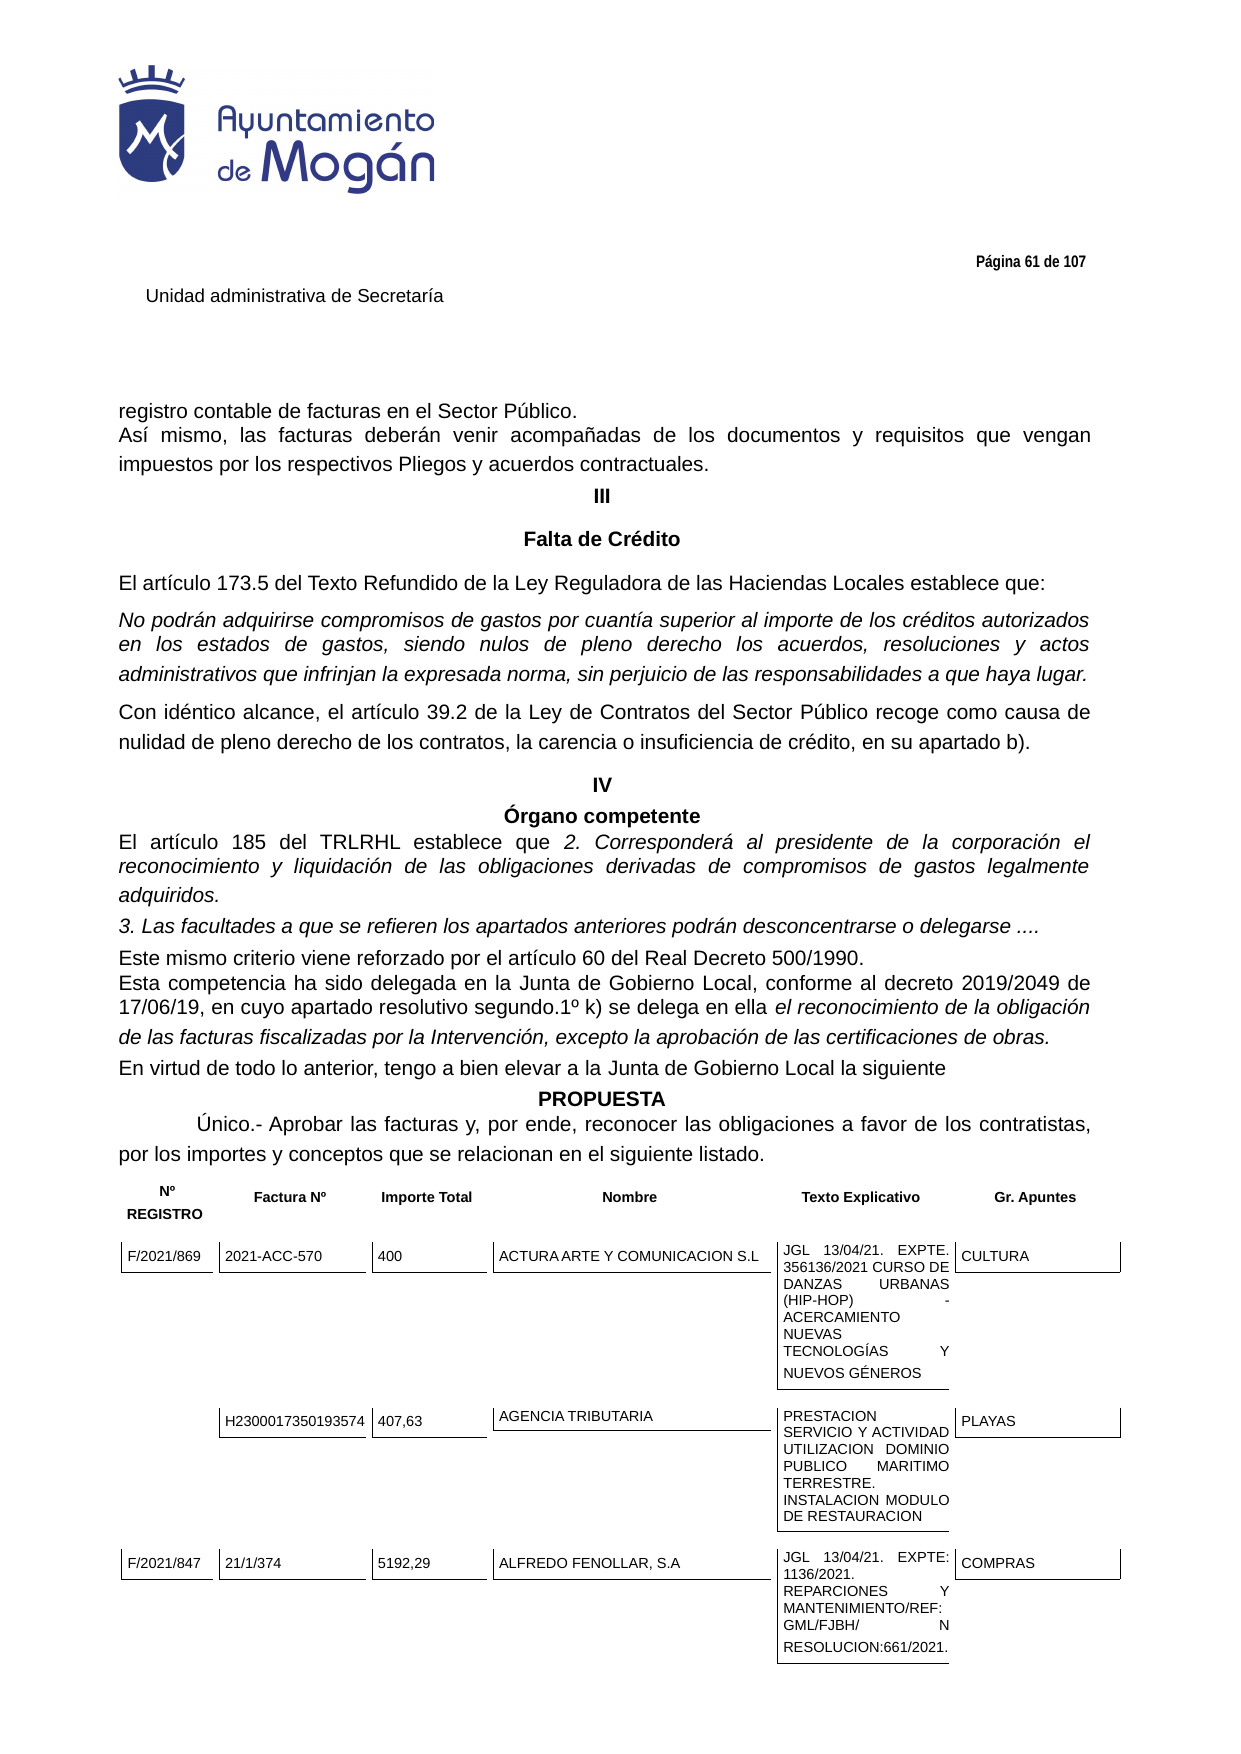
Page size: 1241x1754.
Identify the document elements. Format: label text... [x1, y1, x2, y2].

text III [118, 478, 1092, 509]
text IV [118, 767, 1092, 798]
text Este mismo criterio viene reforzado por el artículo 60 del Real Decreto 500/1990. [118, 940, 1092, 971]
text Único.- Aprobar las facturas y, por ende, reconocer las obligaciones a favor de los contratistas, por los importes y conceptos que se relacionan en el siguiente listado. [118, 1112, 1092, 1167]
text Falta de Crédito [118, 521, 1092, 552]
table_header Factura Nº [216, 1180, 369, 1239]
table_cell PLAYAS [952, 1405, 1123, 1546]
table_cell F/2021/869 [118, 1239, 216, 1404]
text Esta competencia ha sido delegada en la Junta de Gobierno Local, conforme al decreto 2019/2049 de 17/06/19, en cuyo apartado resolutivo segundo.1º k) se delega en ella el reconocimiento de la obligación de las facturas fiscalizadas por la Intervención, excepto la aprobación de las certificaciones de obras. [118, 971, 1092, 1050]
text No podrán adquirirse compromisos de gastos por cuantía superior al importe de los créditos autorizados en los estados de gastos, siendo nulos de pleno derecho los acuerdos, resoluciones y actos administrativos que infrinjan la expresada norma, sin perjuicio de las responsabilidades a que haya lugar. [118, 608, 1092, 687]
table_cell 2021-ACC-570 [216, 1239, 369, 1404]
table_cell AGENCIA TRIBUTARIA [490, 1405, 774, 1546]
text registro contable de facturas en el Sector Público. [118, 399, 1092, 423]
text El artículo 173.5 del Texto Refundido de la Ley Reguladora de las Haciendas Locales establece que: [118, 565, 1092, 596]
table_cell 5192,29 [369, 1546, 490, 1678]
table_cell JGL 13/04/21. EXPTE: 1136/2021. REPARCIONES Y MANTENIMIENTO/REF:GML/FJBH/ N RESOLUCION:661/2021. [774, 1546, 952, 1678]
text Con idéntico alcance, el artículo 39.2 de la Ley de Contratos del Sector Público recoge como causa de nulidad de pleno derecho de los contratos, la carencia o insuficiencia de crédito, en su apartado b). [118, 700, 1092, 755]
text En virtud de todo lo anterior, tengo a bien elevar a la Junta de Gobierno Local la siguiente [118, 1050, 1092, 1081]
table_cell 21/1/374 [216, 1546, 369, 1678]
table_header Texto Explicativo [774, 1180, 952, 1239]
table_cell 400 [369, 1239, 490, 1404]
table_header Gr. Apuntes [952, 1180, 1123, 1239]
text 3. Las facultades a que se refieren los apartados anteriores podrán desconcentrarse o delegarse .... [118, 909, 1092, 940]
text El artículo 185 del TRLRHL establece que 2. Corresponderá al presidente de la corporación el reconocimiento y liquidación de las obligaciones derivadas de compromisos de gastos legalmente adquiridos. [118, 829, 1092, 909]
table_cell ALFREDO FENOLLAR, S.A [490, 1546, 774, 1678]
table_cell [118, 1405, 216, 1546]
table_cell 407,63 [369, 1405, 490, 1546]
table_cell PRESTACION SERVICIO Y ACTIVIDAD UTILIZACION DOMINIO PUBLICO MARITIMO TERRESTRE. INSTALACION MODULO DE RESTAURACION [774, 1405, 952, 1546]
table_header Nº REGISTRO [118, 1180, 216, 1239]
text PROPUESTA [118, 1081, 1092, 1112]
table_cell ACTURA ARTE Y COMUNICACION S.L [490, 1239, 774, 1404]
table_cell H2300017350193574 [216, 1405, 369, 1546]
table_cell COMPRAS [952, 1546, 1123, 1678]
text Órgano competente [118, 798, 1092, 829]
table_header Importe Total [369, 1180, 490, 1239]
picture [118, 65, 435, 200]
table_cell JGL 13/04/21. EXPTE. 356136/2021 CURSO DE DANZAS URBANAS (HIP-HOP) - ACERCAMIENTO NUEVAS TECNOLOGÍAS Y NUEVOS GÉNEROS [774, 1239, 952, 1404]
table_cell CULTURA [952, 1239, 1123, 1404]
table_cell F/2021/847 [118, 1546, 216, 1678]
text Así mismo, las facturas deberán venir acompañadas de los documentos y requisitos que vengan impuestos por los respectivos Pliegos y acuerdos contractuales. [118, 423, 1092, 478]
table_header Nombre [490, 1180, 774, 1239]
